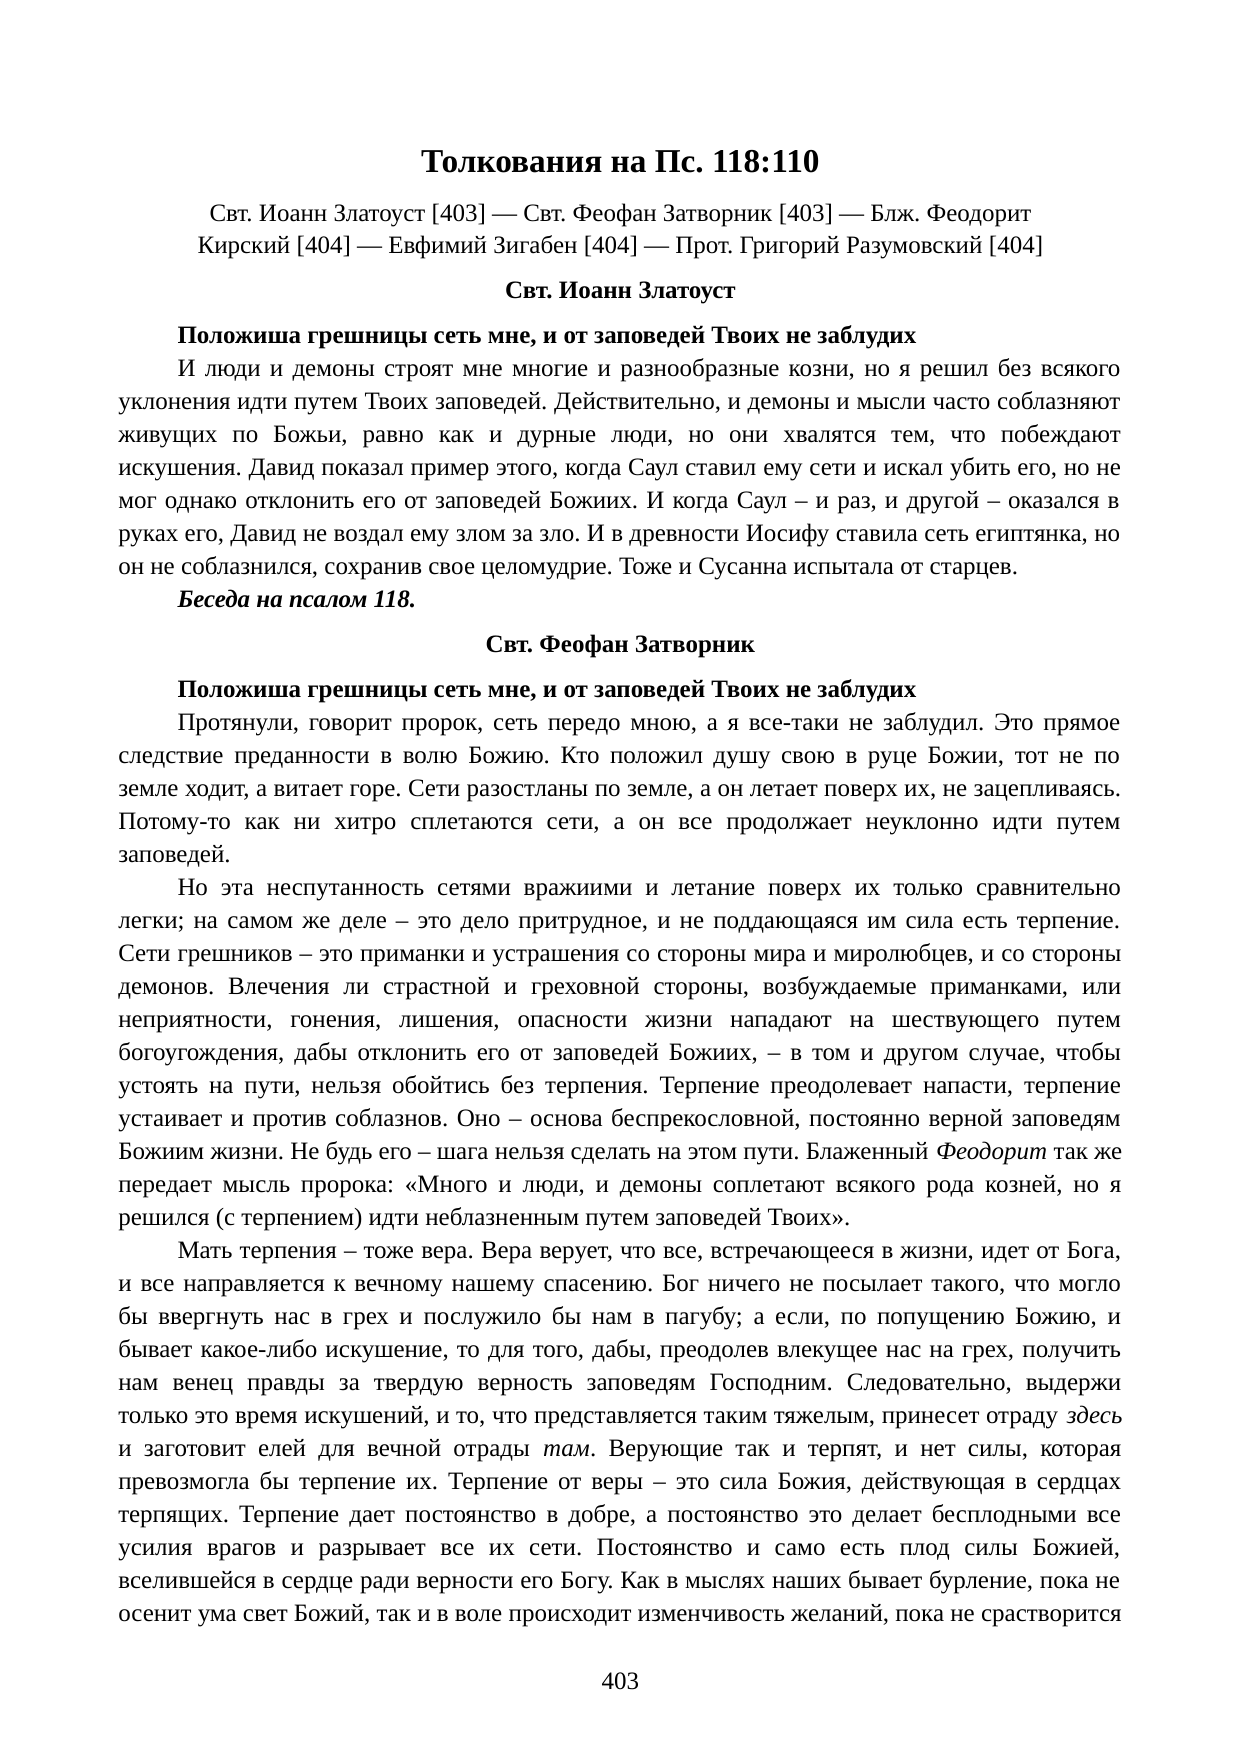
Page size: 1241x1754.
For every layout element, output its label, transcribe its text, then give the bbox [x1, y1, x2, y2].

text Беседа на псалом 118. [118, 584, 1122, 613]
text Положиша грешницы сеть мне, и от заповедей Твоих не заблудих [118, 320, 1122, 349]
text Свт. Иоанн Златоуст [403] — Свт. Феофан Затворник [403] — Блж. Феодорит Кирский [404] — Евфимий Зигабен [404] — Прот. Григорий Разумовский [404] [118, 198, 1122, 259]
text Положиша грешницы сеть мне, и от заповедей Твоих не заблудих [118, 674, 1122, 703]
subtitle Свт. Феофан Затворник [118, 629, 1122, 658]
text Протянули, говорит пророк, сеть передо мною, а я все-таки не заблудил. Это прямое следствие преданности в волю Божию. Кто положил душу свою в руце Божии, тот не по земле ходит, а витает горе. Сети разостланы по земле, а он летает поверх их, не зацепливаясь. Потому-то как ни хитро сплетаются сети, а он все продолжает неуклонно идти путем заповедей. [118, 707, 1122, 868]
text И люди и демоны строят мне многие и разнообразные козни, но я решил без всякого уклонения идти путем Твоих заповедей. Действительно, и демоны и мысли часто соблазняют живущих по Божьи, равно как и дурные люди, но они хвалятся тем, что побеждают искушения. Давид показал пример этого, когда Саул ставил ему сети и искал убить его, но не мог однако отклонить его от заповедей Божиих. И когда Саул – и раз, и другой – оказался в руках его, Давид не воздал ему злом за зло. И в древности Иосифу ставила сеть египтянка, но он не соблазнился, сохранив свое целомудрие. Тоже и Сусанна испытала от старцев. [118, 353, 1122, 580]
subtitle Толкования на Пс. 118:110 [118, 142, 1122, 180]
text Мать терпения – тоже вера. Вера верует, что все, встречающееся в жизни, идет от Бога, и все направляется к вечному нашему спасению. Бог ничего не посылает такого, что могло бы ввергнуть нас в грех и послужило бы нам в пагубу; а если, по попущению Божию, и бывает какое-либо искушение, то для того, дабы, преодолев влекущее нас на грех, получить нам венец правды за твердую верность заповедям Господним. Следовательно, выдержи только это время искушений, и то, что представляется таким тяжелым, принесет отраду здесь и заготовит елей для вечной отрады там. Верующие так и терпят, и нет силы, которая превозмогла бы терпение их. Терпение от веры – это сила Божия, действующая в сердцах терпящих. Терпение дает постоянство в добре, а постоянство это делает бесплодными все усилия врагов и разрывает все их сети. Постоянство и само есть плод силы Божией, вселившейся в сердце ради верности его Богу. Как в мыслях наших бывает бурление, пока не осенит ума свет Божий, так и в воле происходит изменчивость желаний, пока не срастворится [118, 1235, 1122, 1627]
subtitle Свт. Иоанн Златоуст [118, 275, 1122, 304]
text Но эта неспутанность сетями вражиими и летание поверх их только сравнительно легки; на самом же деле – это дело притрудное, и не поддающаяся им сила есть терпение. Сети грешников – это приманки и устрашения со стороны мира и миролюбцев, и со стороны демонов. Влечения ли страстной и греховной стороны, возбуждаемые приманками, или неприятности, гонения, лишения, опасности жизни нападают на шествующего путем богоугождения, дабы отклонить его от заповедей Божиих, – в том и другом случае, чтобы устоять на пути, нельзя обойтись без терпения. Терпение преодолевает напасти, терпение устаивает и против соблазнов. Оно – основа беспрекословной, постоянно верной заповедям Божиим жизни. Не будь его – шага нельзя сделать на этом пути. Блаженный Феодорит так же передает мысль пророка: «Много и люди, и демоны соплетают всякого рода козней, но я решился (с терпением) идти неблазненным путем заповедей Твоих». [118, 872, 1122, 1231]
